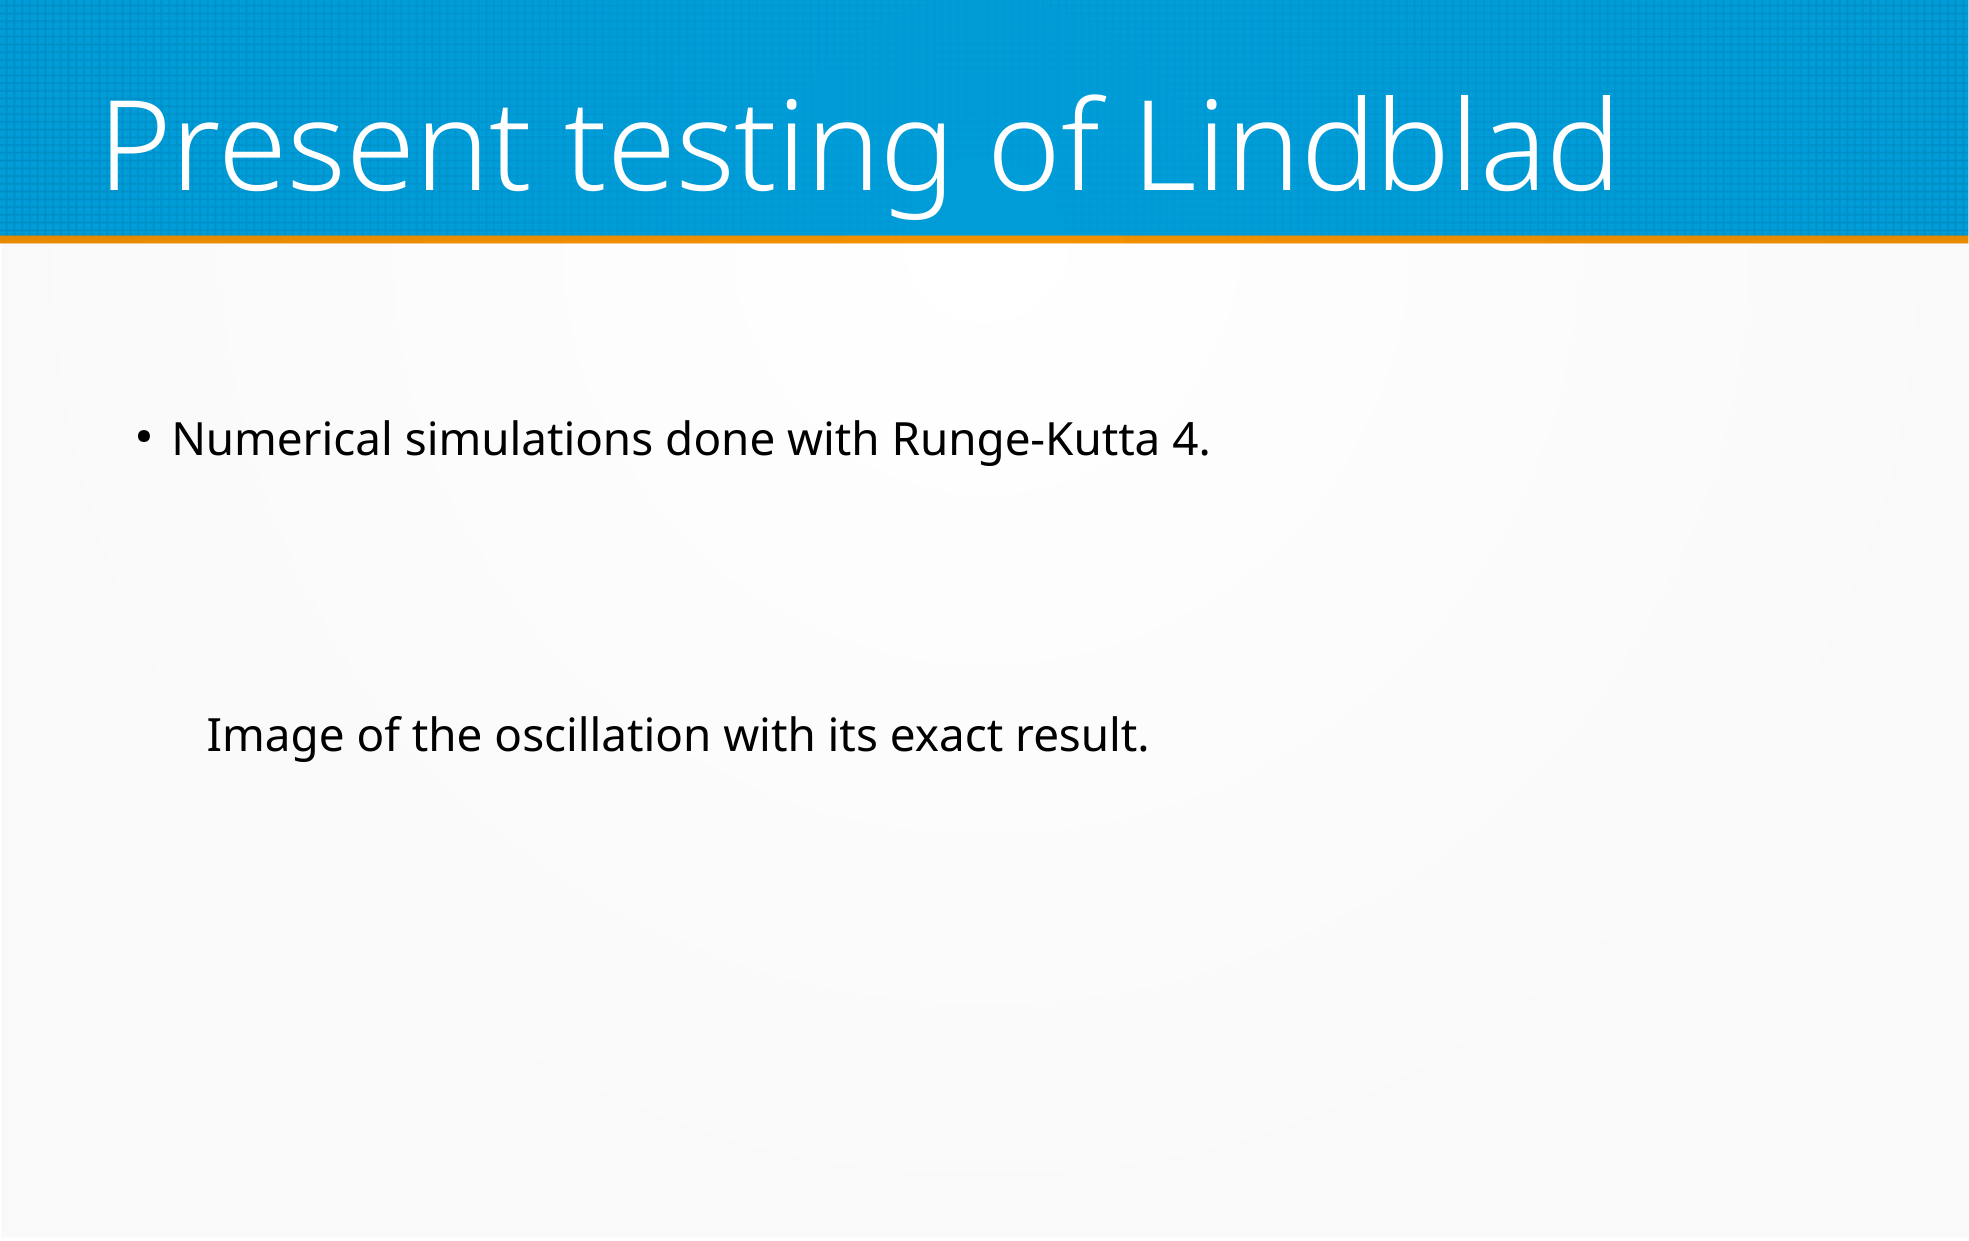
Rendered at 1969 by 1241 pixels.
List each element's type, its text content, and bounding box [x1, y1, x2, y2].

picture [0, 236, 1969, 1241]
text_box Numerical simulations done with Runge-Kutta 4. [129, 378, 1156, 497]
title Present testing of Lindblad [98, 19, 1870, 227]
text_box Image of the oscillation with its exact result. [200, 702, 1096, 766]
